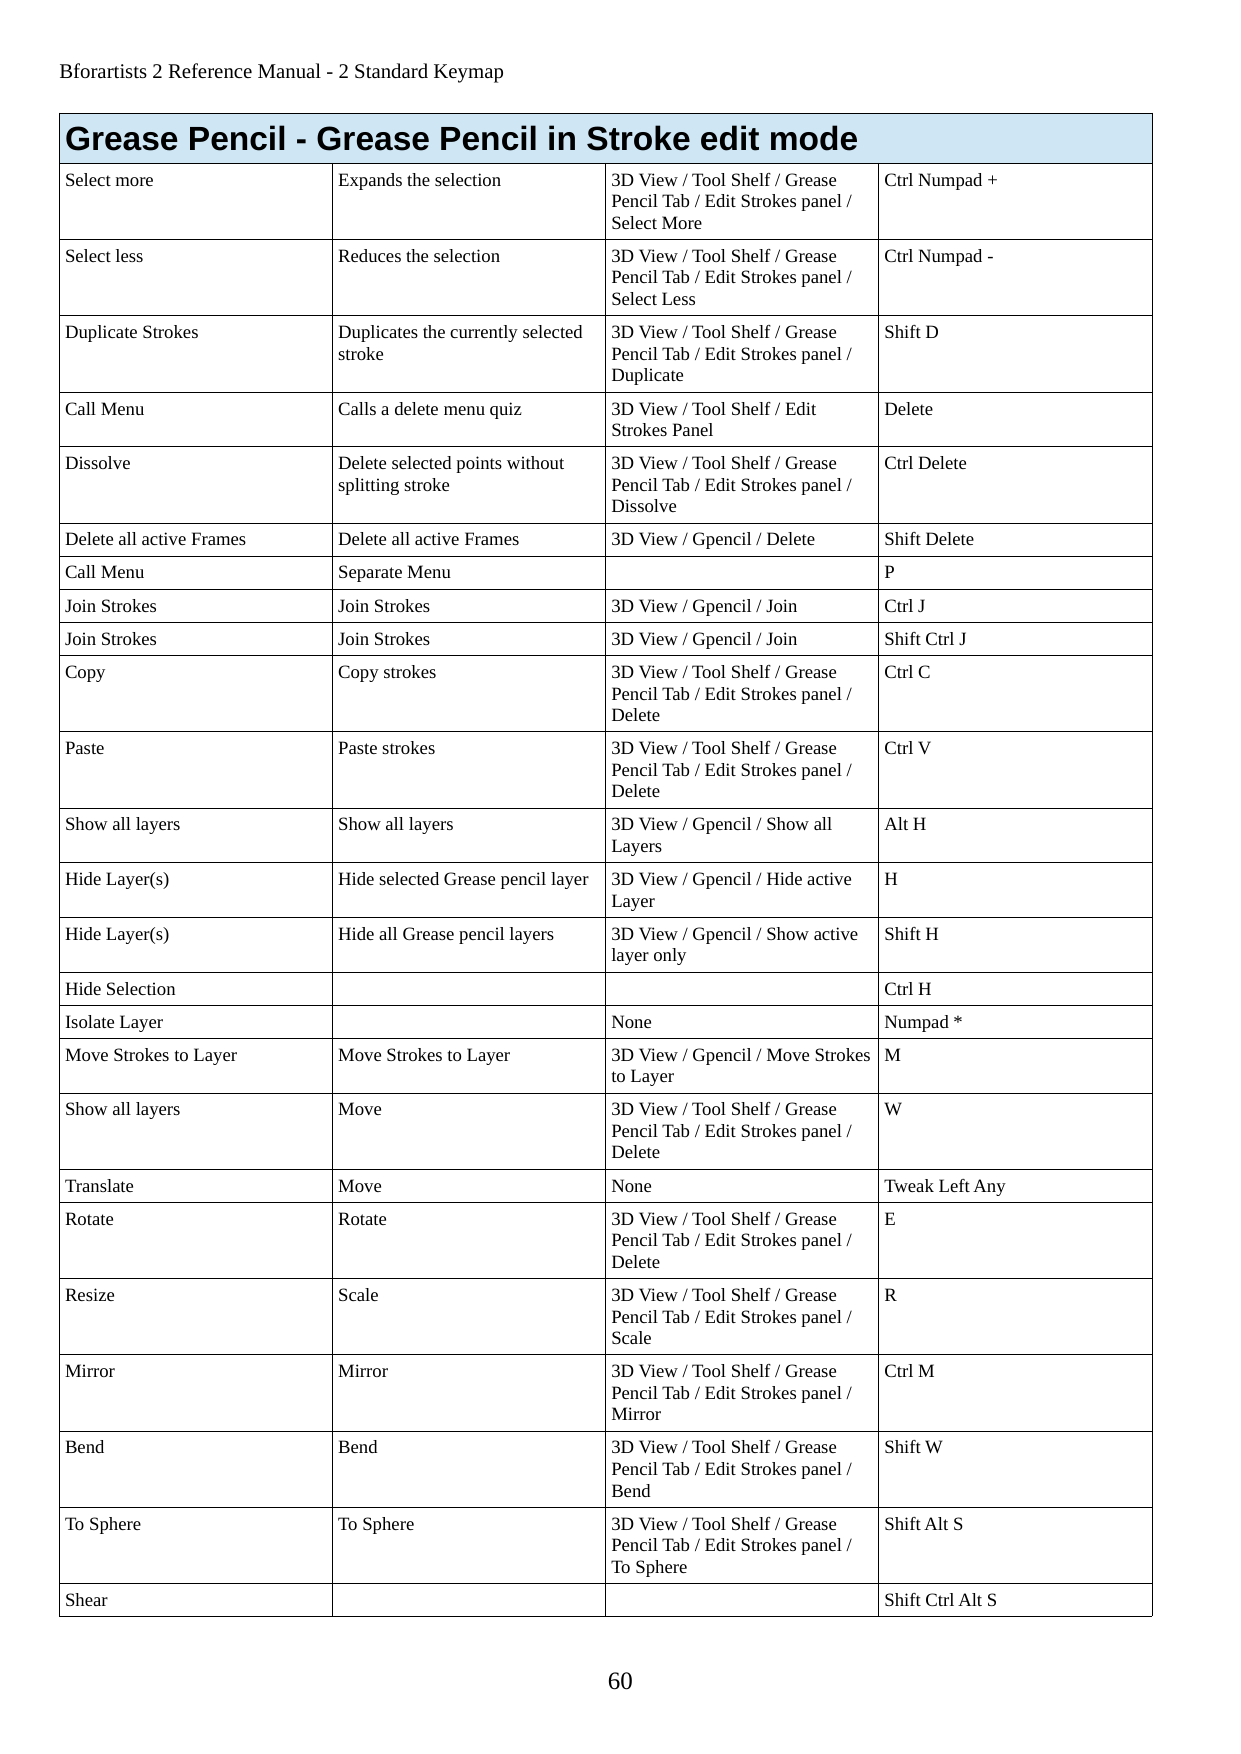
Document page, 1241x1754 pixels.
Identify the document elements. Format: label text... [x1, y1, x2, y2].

table_cell To Sphere [60, 1508, 332, 1583]
table_cell Call Menu [60, 393, 332, 446]
table_cell Separate Menu [333, 557, 605, 589]
table_cell Ctrl C [879, 656, 1152, 731]
table_cell Shift Alt S [879, 1508, 1152, 1583]
table_cell Rotate [333, 1203, 605, 1278]
table_cell 3D View / Tool Shelf / Grease Pencil Tab / Edit Strokes panel / Select More [606, 164, 878, 239]
table_cell [333, 1584, 605, 1616]
table_cell Paste [60, 732, 332, 807]
table_cell [333, 973, 605, 1005]
table_cell Resize [60, 1279, 332, 1354]
table_cell Scale [333, 1279, 605, 1354]
table_cell Copy [60, 656, 332, 731]
table_cell Join Strokes [333, 623, 605, 655]
table_cell E [879, 1203, 1152, 1278]
table_cell Ctrl Delete [879, 447, 1152, 522]
table_cell 3D View / Tool Shelf / Grease Pencil Tab / Edit Strokes panel / Delete [606, 1203, 878, 1278]
table_cell Join Strokes [60, 590, 332, 622]
table_cell [606, 557, 878, 589]
table_cell 3D View / Gpencil / Show active layer only [606, 918, 878, 972]
table_cell Ctrl Numpad - [879, 240, 1152, 315]
table_cell Dissolve [60, 447, 332, 522]
table_cell 3D View / Gpencil / Show all Layers [606, 809, 878, 862]
table_cell Bend [333, 1432, 605, 1507]
table_cell Hide Layer(s) [60, 863, 332, 917]
table_cell Alt H [879, 809, 1152, 862]
table_cell Shear [60, 1584, 332, 1616]
table_cell 3D View / Tool Shelf / Grease Pencil Tab / Edit Strokes panel / Delete [606, 732, 878, 807]
table_cell Move Strokes to Layer [333, 1039, 605, 1092]
table_cell [606, 1584, 878, 1616]
table_cell Delete all active Frames [60, 524, 332, 556]
table_cell 3D View / Tool Shelf / Grease Pencil Tab / Edit Strokes panel / Mirror [606, 1355, 878, 1431]
table_cell 3D View / Tool Shelf / Grease Pencil Tab / Edit Strokes panel / Select Less [606, 240, 878, 315]
table_cell 3D View / Tool Shelf / Grease Pencil Tab / Edit Strokes panel / Scale [606, 1279, 878, 1354]
table_cell Ctrl Numpad + [879, 164, 1152, 239]
table_cell Numpad * [879, 1006, 1152, 1038]
table_cell 3D View / Gpencil / Move Strokes to Layer [606, 1039, 878, 1092]
table_cell Shift Ctrl J [879, 623, 1152, 655]
table_header Grease Pencil - Grease Pencil in Stroke edit mode [60, 114, 1152, 163]
table_cell H [879, 863, 1152, 917]
table_cell Shift D [879, 316, 1152, 392]
table_cell Mirror [333, 1355, 605, 1431]
table_cell M [879, 1039, 1152, 1092]
table_cell Translate [60, 1170, 332, 1202]
table_cell Hide all Grease pencil layers [333, 918, 605, 972]
table_cell Shift Ctrl Alt S [879, 1584, 1152, 1616]
table_cell Shift W [879, 1432, 1152, 1507]
table_cell 3D View / Gpencil / Join [606, 590, 878, 622]
table_cell Move Strokes to Layer [60, 1039, 332, 1092]
table_cell 3D View / Gpencil / Join [606, 623, 878, 655]
table_cell [333, 1006, 605, 1038]
table_cell Rotate [60, 1203, 332, 1278]
table_cell [606, 973, 878, 1005]
table_cell Ctrl V [879, 732, 1152, 807]
table_cell Show all layers [333, 809, 605, 862]
table_cell 3D View / Tool Shelf / Grease Pencil Tab / Edit Strokes panel / Delete [606, 656, 878, 731]
table_cell Hide Selection [60, 973, 332, 1005]
table_cell Call Menu [60, 557, 332, 589]
table_cell Shift H [879, 918, 1152, 972]
table_cell 3D View / Tool Shelf / Grease Pencil Tab / Edit Strokes panel / Delete [606, 1094, 878, 1169]
table_cell 3D View / Tool Shelf / Grease Pencil Tab / Edit Strokes panel / Dissolve [606, 447, 878, 522]
table_cell Ctrl J [879, 590, 1152, 622]
table_cell P [879, 557, 1152, 589]
table_cell 3D View / Gpencil / Delete [606, 524, 878, 556]
table_cell Show all layers [60, 1094, 332, 1169]
table_cell Delete selected points without splitting stroke [333, 447, 605, 522]
table_cell Expands the selection [333, 164, 605, 239]
table_cell None [606, 1170, 878, 1202]
table_cell To Sphere [333, 1508, 605, 1583]
table_cell Duplicates the currently selected stroke [333, 316, 605, 392]
table_cell Shift Delete [879, 524, 1152, 556]
table_cell None [606, 1006, 878, 1038]
table_cell Join Strokes [60, 623, 332, 655]
table_cell Mirror [60, 1355, 332, 1431]
table_cell 3D View / Tool Shelf / Edit Strokes Panel [606, 393, 878, 446]
table_cell Delete [879, 393, 1152, 446]
table_cell Ctrl M [879, 1355, 1152, 1431]
table_cell Join Strokes [333, 590, 605, 622]
table_cell Duplicate Strokes [60, 316, 332, 392]
table_cell Copy strokes [333, 656, 605, 731]
table_cell Bend [60, 1432, 332, 1507]
table_cell W [879, 1094, 1152, 1169]
table_cell Calls a delete menu quiz [333, 393, 605, 446]
table_cell 3D View / Gpencil / Hide active Layer [606, 863, 878, 917]
table_cell R [879, 1279, 1152, 1354]
table_cell Paste strokes [333, 732, 605, 807]
table_cell 3D View / Tool Shelf / Grease Pencil Tab / Edit Strokes panel / Bend [606, 1432, 878, 1507]
table_cell 3D View / Tool Shelf / Grease Pencil Tab / Edit Strokes panel / Duplicate [606, 316, 878, 392]
table_cell Select less [60, 240, 332, 315]
table_cell Hide selected Grease pencil layer [333, 863, 605, 917]
table_cell Isolate Layer [60, 1006, 332, 1038]
table_cell Reduces the selection [333, 240, 605, 315]
table_cell Hide Layer(s) [60, 918, 332, 972]
table_cell Move [333, 1170, 605, 1202]
table_cell 3D View / Tool Shelf / Grease Pencil Tab / Edit Strokes panel / To Sphere [606, 1508, 878, 1583]
table_cell Select more [60, 164, 332, 239]
table_cell Ctrl H [879, 973, 1152, 1005]
table_cell Delete all active Frames [333, 524, 605, 556]
table_cell Show all layers [60, 809, 332, 862]
table_cell Tweak Left Any [879, 1170, 1152, 1202]
table_cell Move [333, 1094, 605, 1169]
